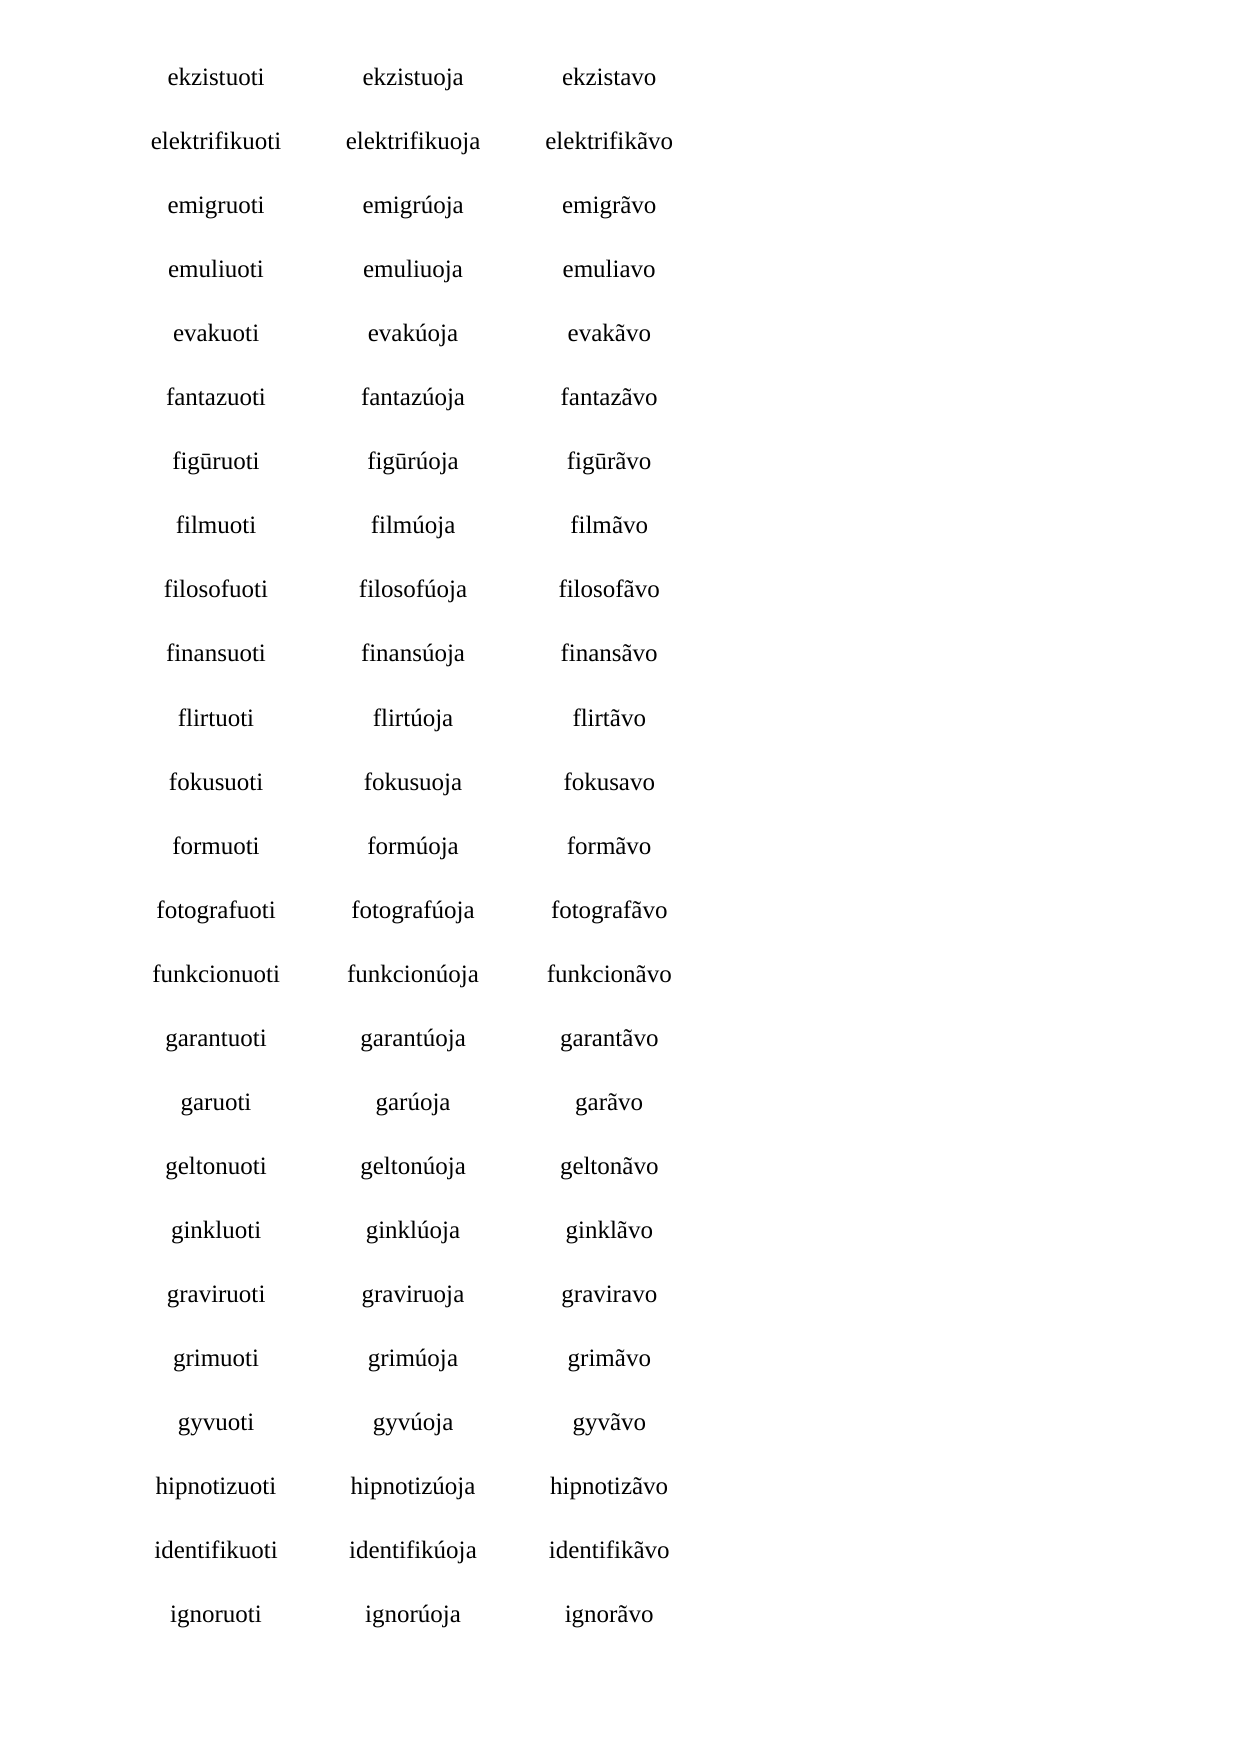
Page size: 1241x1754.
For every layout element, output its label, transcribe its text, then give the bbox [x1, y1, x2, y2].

table_cell figūruoti [118, 444, 313, 507]
table_cell garantãvo [512, 1020, 712, 1084]
table_cell [712, 1404, 1120, 1468]
table_cell [712, 1597, 1120, 1661]
table_cell identifikuoti [118, 1533, 313, 1597]
table_cell evakúoja [314, 315, 512, 379]
table_cell [712, 187, 1120, 251]
table_cell emuliavo [512, 251, 712, 315]
table_cell filmuoti [118, 508, 313, 572]
table_cell graviruoti [118, 1276, 313, 1340]
table_cell [712, 123, 1120, 187]
table_cell emuliuoja [314, 251, 512, 315]
table_cell [712, 764, 1120, 828]
table_cell formãvo [512, 828, 712, 892]
table_cell geltonuoti [118, 1148, 313, 1212]
table_cell geltonúoja [314, 1148, 512, 1212]
table_cell filmãvo [512, 508, 712, 572]
table_cell gyvãvo [512, 1404, 712, 1468]
table_cell [712, 636, 1120, 700]
table_cell garantuoti [118, 1020, 313, 1084]
table_cell garãvo [512, 1084, 712, 1148]
table_cell fantazuoti [118, 379, 313, 443]
table_cell [712, 1533, 1120, 1597]
table_cell ignoruoti [118, 1597, 313, 1661]
table_cell elektrifikuoti [118, 123, 313, 187]
table_cell fokusuoti [118, 764, 313, 828]
table_cell flirtuoti [118, 700, 313, 764]
table_cell figūrãvo [512, 444, 712, 507]
table_cell emigruoti [118, 187, 313, 251]
table_cell [712, 892, 1120, 956]
table_cell ginklãvo [512, 1212, 712, 1276]
table_cell identifikãvo [512, 1533, 712, 1597]
table_cell [712, 1212, 1120, 1276]
table_cell filosofúoja [314, 572, 512, 636]
table_cell [712, 444, 1120, 507]
table_cell [712, 1469, 1120, 1532]
table_cell [712, 379, 1120, 443]
table_cell finansãvo [512, 636, 712, 700]
table_cell gyvúoja [314, 1404, 512, 1468]
table_cell evakãvo [512, 315, 712, 379]
table_cell ginklúoja [314, 1212, 512, 1276]
table_cell emuliuoti [118, 251, 313, 315]
table_cell fotografúoja [314, 892, 512, 956]
table_cell gyvuoti [118, 1404, 313, 1468]
table_cell [712, 828, 1120, 892]
table_cell formuoti [118, 828, 313, 892]
table_cell garuoti [118, 1084, 313, 1148]
table_cell geltonãvo [512, 1148, 712, 1212]
table_cell grimúoja [314, 1340, 512, 1404]
table_cell [712, 1276, 1120, 1340]
table_cell [712, 315, 1120, 379]
table_cell ekzistuoja [314, 59, 512, 123]
table_cell [712, 1020, 1120, 1084]
table_cell funkcionúoja [314, 956, 512, 1020]
table_cell ignorúoja [314, 1597, 512, 1661]
table_cell emigrãvo [512, 187, 712, 251]
table_cell [712, 572, 1120, 636]
table_cell filosofuoti [118, 572, 313, 636]
table_cell ekzistavo [512, 59, 712, 123]
table_cell hipnotizuoti [118, 1469, 313, 1532]
table_cell graviruoja [314, 1276, 512, 1340]
table_cell [712, 1084, 1120, 1148]
table_cell figūrúoja [314, 444, 512, 507]
table_cell [712, 700, 1120, 764]
table_cell ginkluoti [118, 1212, 313, 1276]
table_cell formúoja [314, 828, 512, 892]
table_cell fokusavo [512, 764, 712, 828]
table_cell graviravo [512, 1276, 712, 1340]
table_cell elektrifikãvo [512, 123, 712, 187]
table_cell flirtãvo [512, 700, 712, 764]
table_cell [712, 1148, 1120, 1212]
table_cell garúoja [314, 1084, 512, 1148]
table_cell elektrifikuoja [314, 123, 512, 187]
table_cell filosofãvo [512, 572, 712, 636]
table_cell [712, 59, 1120, 123]
table_cell hipnotizãvo [512, 1469, 712, 1532]
table_cell fotografãvo [512, 892, 712, 956]
table_cell flirtúoja [314, 700, 512, 764]
table_cell finansúoja [314, 636, 512, 700]
table_cell grimuoti [118, 1340, 313, 1404]
table_cell garantúoja [314, 1020, 512, 1084]
table_cell [712, 1340, 1120, 1404]
table_cell identifikúoja [314, 1533, 512, 1597]
table_cell ekzistuoti [118, 59, 313, 123]
table_cell fantazúoja [314, 379, 512, 443]
table_cell fotografuoti [118, 892, 313, 956]
table_cell evakuoti [118, 315, 313, 379]
table_cell emigrúoja [314, 187, 512, 251]
table_cell finansuoti [118, 636, 313, 700]
table_cell [712, 508, 1120, 572]
table_cell funkcionuoti [118, 956, 313, 1020]
table_cell [712, 251, 1120, 315]
table_cell fokusuoja [314, 764, 512, 828]
table_cell fantazãvo [512, 379, 712, 443]
table_cell hipnotizúoja [314, 1469, 512, 1532]
table_cell [712, 956, 1120, 1020]
table_cell filmúoja [314, 508, 512, 572]
table_cell ignorãvo [512, 1597, 712, 1661]
table_cell funkcionãvo [512, 956, 712, 1020]
table_cell grimãvo [512, 1340, 712, 1404]
